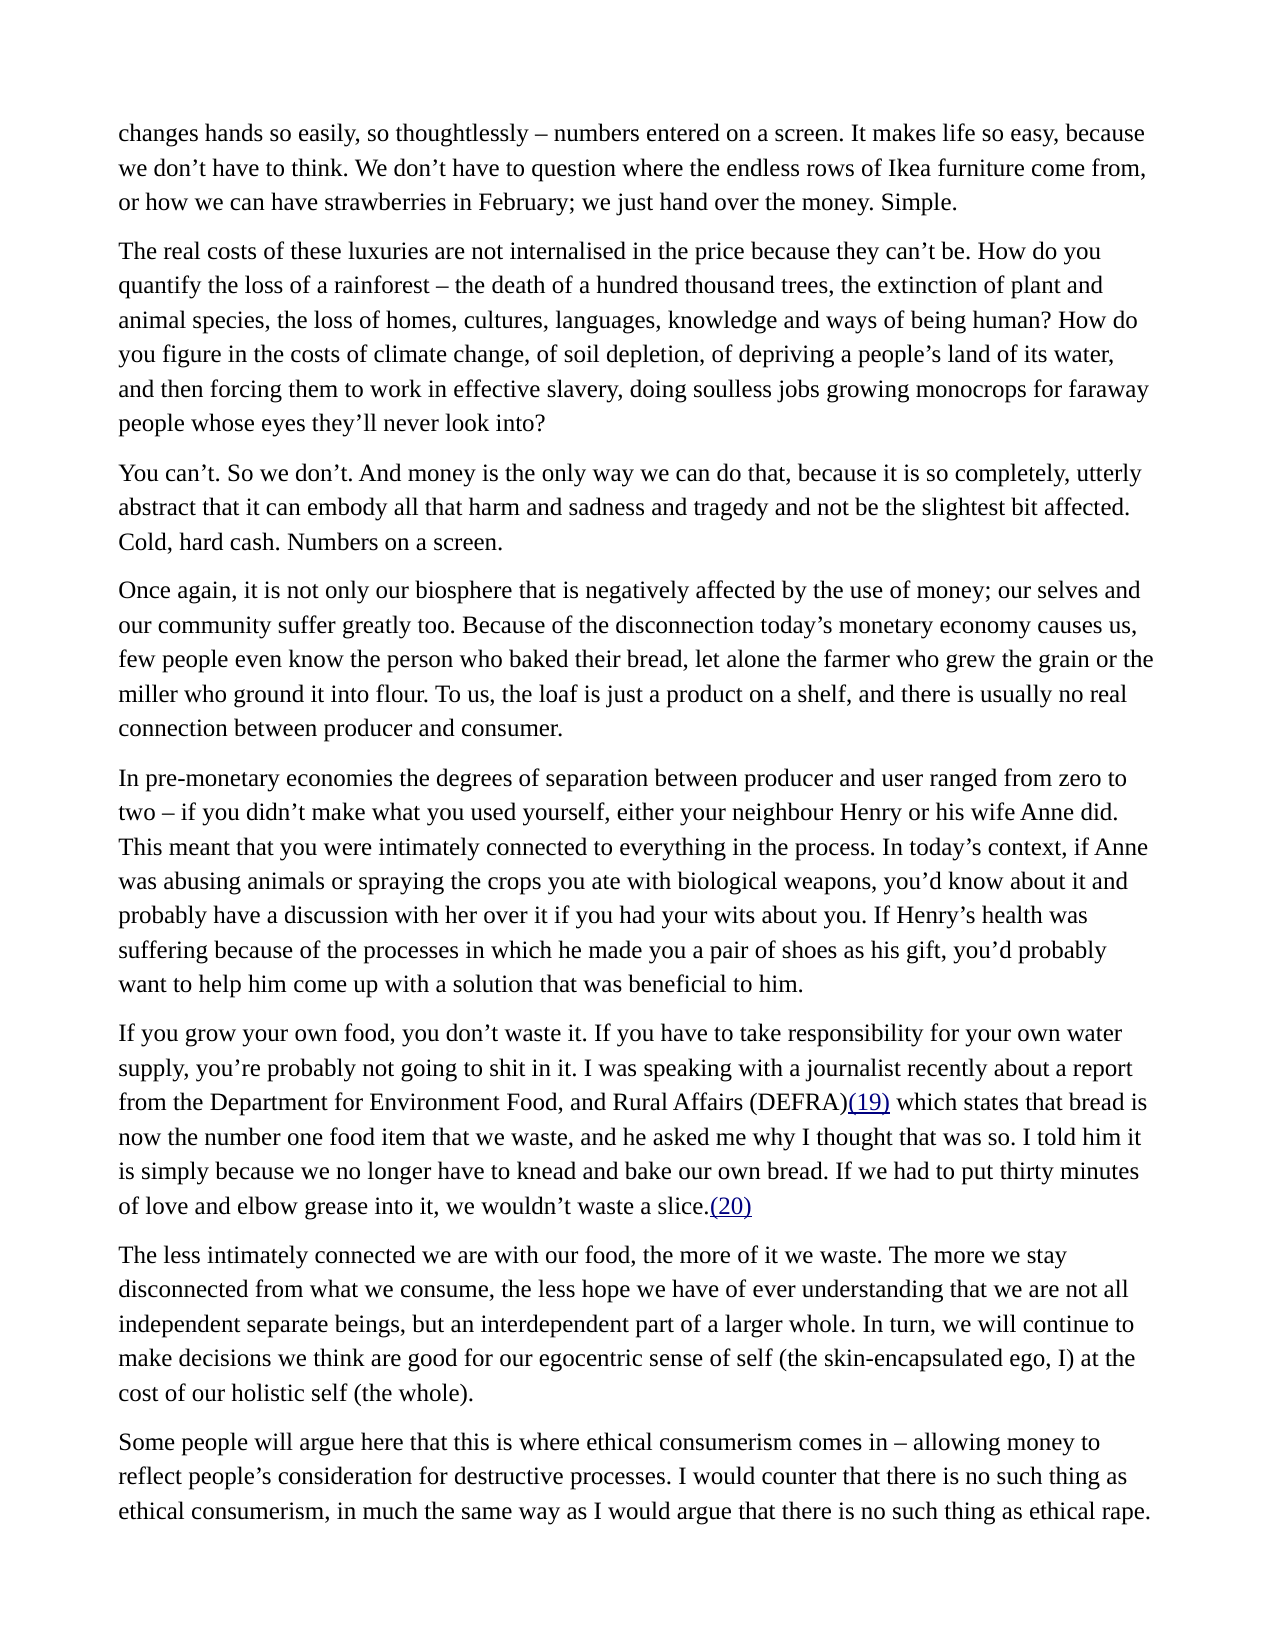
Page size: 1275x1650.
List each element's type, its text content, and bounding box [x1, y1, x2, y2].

text In pre-monetary economies the degrees of separation between producer and user ranged from zero to two – if you didn’t make what you used yourself, either your neighbour Henry or his wife Anne did. This meant that you were intimately connected to everything in the process. In today’s context, if Anne was abusing animals or spraying the crops you ate with biological weapons, you’d know about it and probably have a discussion with her over it if you had your wits about you. If Henry’s health was suffering because of the processes in which he made you a pair of shoes as his gift, you’d probably want to help him come up with a solution that was beneficial to him. [118, 763, 1157, 998]
text Once again, it is not only our biosphere that is negatively affected by the use of money; our selves and our community suffer greatly too. Because of the disconnection today’s monetary economy causes us, few people even know the person who baked their bread, let alone the farmer who grew the grain or the miller who ground it into flour. To us, the loaf is just a product on a shelf, and there is usually no real connection between producer and consumer. [118, 576, 1157, 742]
text You can’t. So we don’t. And money is the only way we can do that, because it is so completely, utterly abstract that it can embody all that harm and sadness and tragedy and not be the slightest bit affected. Cold, hard cash. Numbers on a screen. [118, 458, 1157, 555]
text The less intimately connected we are with our food, the more of it we waste. The more we stay disconnected from what we consume, the less hope we have of ever understanding that we are not all independent separate beings, but an interdependent part of a larger whole. In turn, we will continue to make decisions we think are good for our egocentric sense of self (the skin-encapsulated ego, I) at the cost of our holistic self (the whole). [118, 1240, 1157, 1407]
text Some people will argue here that this is where ethical consumerism comes in – allowing money to reflect people’s consideration for destructive processes. I would counter that there is no such thing as ethical consumerism, in much the same way as I would argue that there is no such thing as ethical rape. [118, 1427, 1157, 1525]
text changes hands so easily, so thoughtlessly – numbers entered on a screen. It makes life so easy, because we don’t have to think. We don’t have to question where the endless rows of Ikea furniture come from, or how we can have strawberries in February; we just hand over the money. Simple. [118, 118, 1157, 216]
text If you grow your own food, you don’t waste it. If you have to take responsibility for your own water supply, you’re probably not going to shit in it. I was speaking with a journalist recently about a report from the Department for Environment Food, and Rural Affairs (DEFRA)(19) which states that bread is now the number one food item that we waste, and he asked me why I thought that was so. I told him it is simply because we no longer have to knead and bake our own bread. If we had to put thirty minutes of love and elbow grease into it, we wouldn’t waste a slice.(20) [118, 1018, 1157, 1220]
text The real costs of these luxuries are not internalised in the price because they can’t be. How do you quantify the loss of a rainforest – the death of a hundred thousand trees, the extinction of plant and animal species, the loss of homes, cultures, languages, knowledge and ways of being human? How do you figure in the costs of climate change, of soil depletion, of depriving a people’s land of its water, and then forcing them to work in effective slavery, doing soulless jobs growing monocrops for faraway people whose eyes they’ll never look into? [118, 236, 1157, 437]
